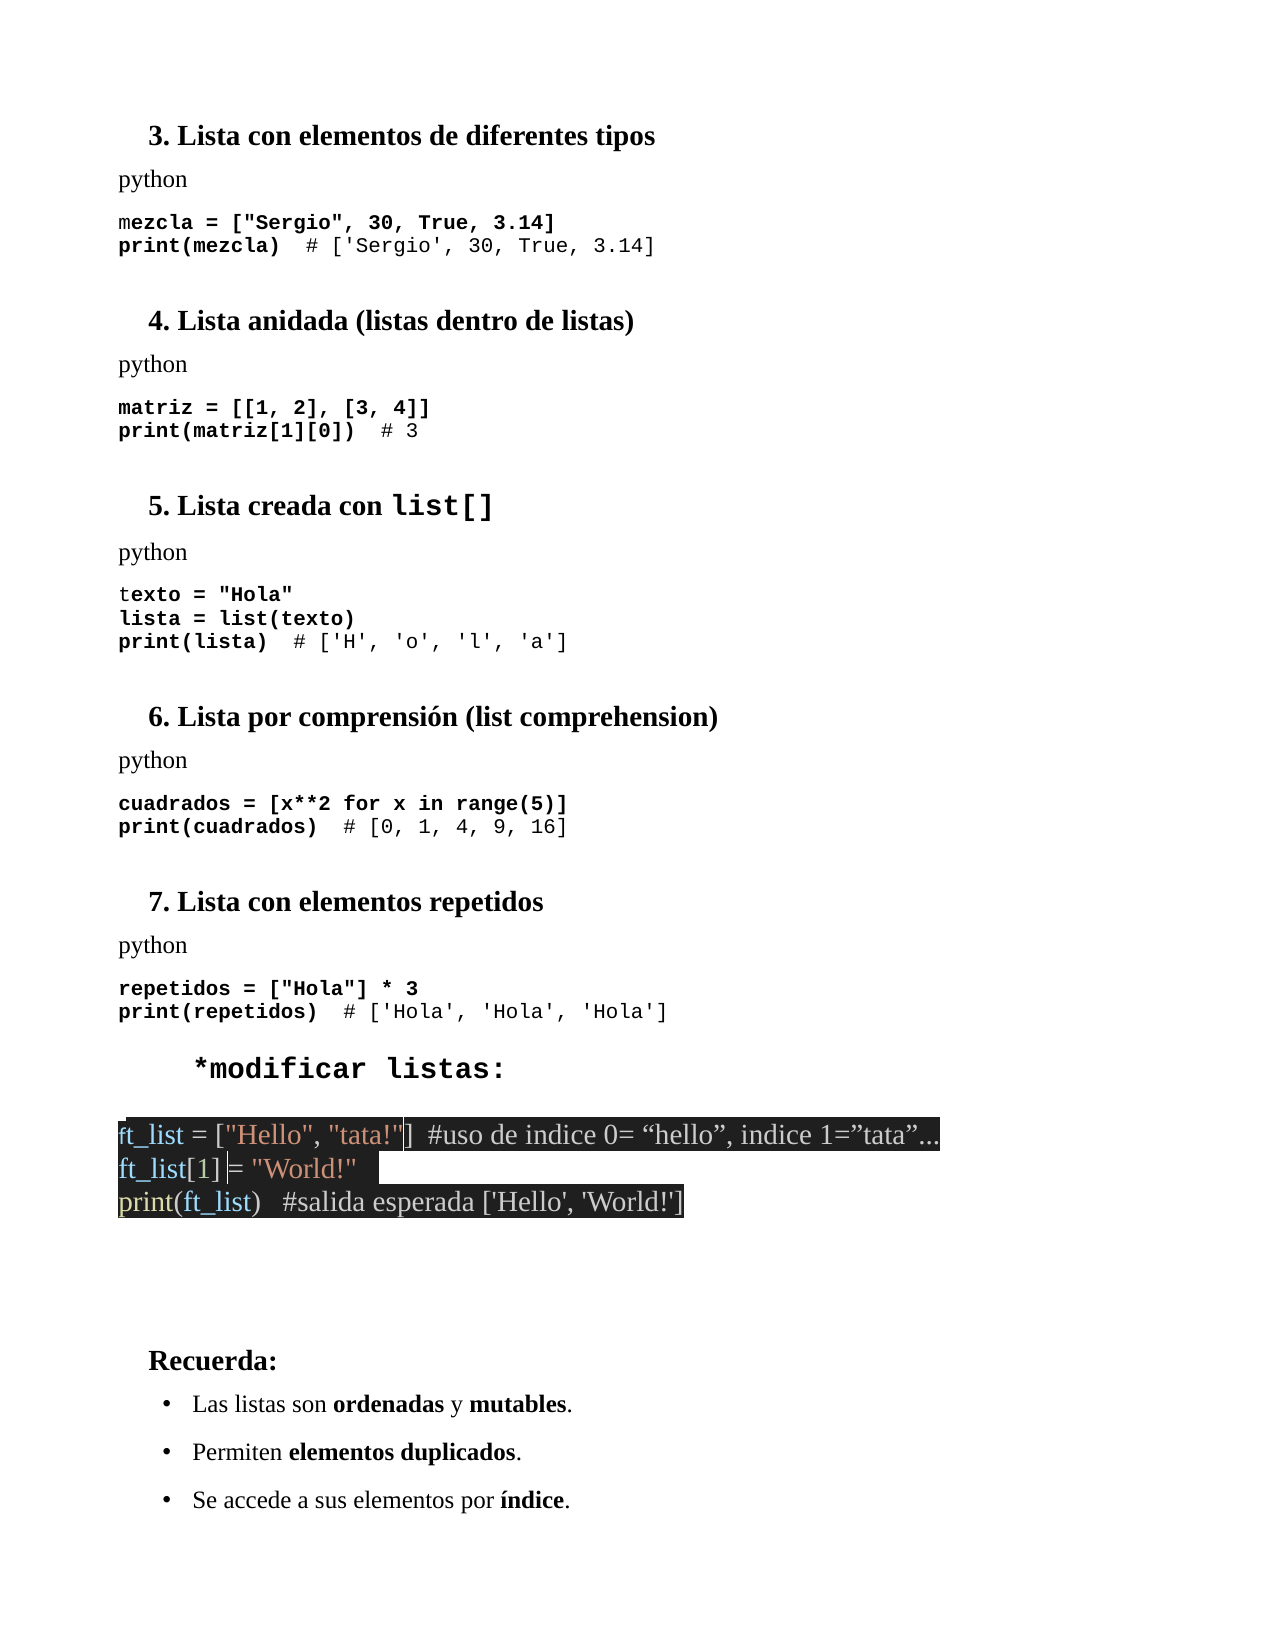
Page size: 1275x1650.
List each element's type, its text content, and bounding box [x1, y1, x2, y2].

subtitle 🔹 7. Lista con elementos repetidos [118, 884, 1157, 918]
text cuadrados = [x**2 for x in range(5)] [118, 793, 1157, 817]
subtitle 🧠 Recuerda: [118, 1343, 1157, 1377]
list Se accede a sus elementos por índice. [162, 1485, 1157, 1513]
text repetidos = ["Hola"] * 3 [118, 978, 1157, 1002]
subtitle 🔹 5. Lista creada con list[] [118, 488, 1157, 524]
text print(cuadrados) # [0, 1, 4, 9, 16] [118, 817, 1157, 840]
text matriz = [[1, 2], [3, 4]] [118, 397, 1157, 420]
text texto = "Hola" [118, 584, 1157, 608]
text print(repetidos) # ['Hola', 'Hola', 'Hola'] [118, 1002, 1157, 1025]
text print(mezcla) # ['Sergio', 30, True, 3.14] [118, 235, 1157, 259]
list Las listas son ordenadas y mutables. [162, 1389, 1157, 1418]
text python [118, 349, 1157, 378]
text python [118, 537, 1157, 565]
text mezcla = ["Sergio", 30, True, 3.14] [118, 212, 1157, 235]
text lista = list(texto) [118, 608, 1157, 632]
text print(ft_list) #salida esperada ['Hello', 'World!'] [118, 1184, 1157, 1218]
text print(matriz[1][0]) # 3 [118, 420, 1157, 444]
subtitle 🔸 6. Lista por comprensión (list comprehension) [118, 699, 1157, 733]
list Permiten elementos duplicados. [162, 1437, 1157, 1466]
subtitle 🔸 4. Lista anidada (listas dentro de listas) [118, 303, 1157, 337]
text ft_list = ["Hello", "tata!"] #uso de indice 0= “hello”, indice 1=”tata”... [118, 1117, 1157, 1151]
text ft_list[1] = "World!" [118, 1151, 1157, 1184]
text python [118, 745, 1157, 774]
subtitle 🔹 3. Lista con elementos de diferentes tipos [118, 118, 1157, 152]
text *modificar listas: [118, 1055, 1157, 1088]
text python [118, 930, 1157, 959]
text python [118, 164, 1157, 193]
text print(lista) # ['H', 'o', 'l', 'a'] [118, 632, 1157, 655]
